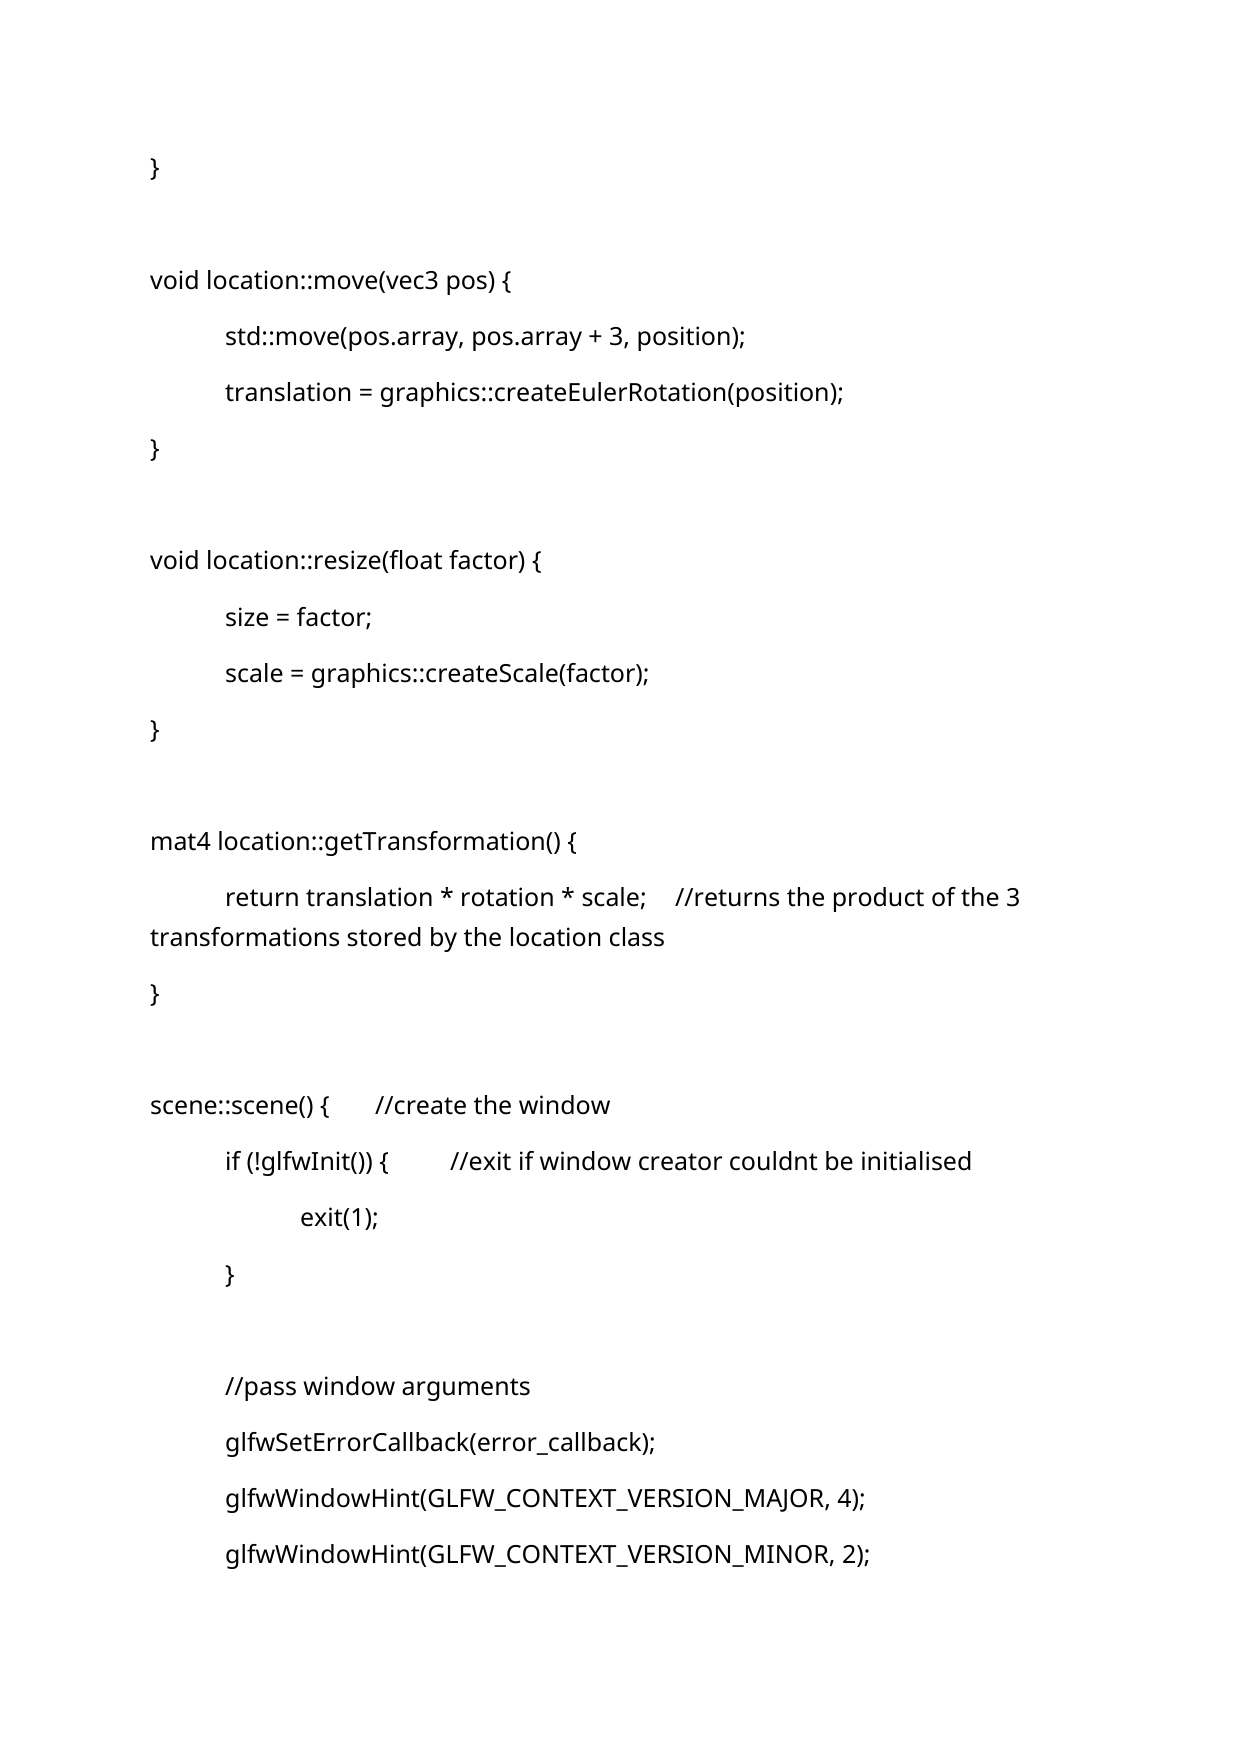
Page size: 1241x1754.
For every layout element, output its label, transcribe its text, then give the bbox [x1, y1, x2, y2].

text } [150, 711, 1090, 746]
text scale = graphics::createScale(factor); [150, 655, 1090, 689]
text glfwWindowHint(GLFW_CONTEXT_VERSION_MAJOR, 4); [150, 1481, 1090, 1515]
text glfwSetErrorCallback(error_callback); [150, 1425, 1090, 1459]
text if (!glfwInit()) { //exit if window creator couldnt be initialised [150, 1144, 1090, 1178]
text size = factor; [150, 599, 1090, 633]
text } [150, 150, 1090, 184]
text } [150, 1256, 1090, 1290]
text scene::scene() { //create the window [150, 1088, 1090, 1122]
text return translation * rotation * scale; //returns the product of the 3 transformations stored by the location class [150, 880, 1090, 953]
text exit(1); [150, 1200, 1090, 1234]
text translation = graphics::createEulerRotation(position); [150, 374, 1090, 409]
text } [150, 976, 1090, 1009]
text void location::resize(float factor) { [150, 543, 1090, 577]
text std::move(pos.array, pos.array + 3, position); [150, 318, 1090, 352]
text void location::move(vec3 pos) { [150, 262, 1090, 296]
text } [150, 431, 1090, 465]
text //pass window arguments [150, 1368, 1090, 1403]
text glfwWindowHint(GLFW_CONTEXT_VERSION_MINOR, 2); [150, 1537, 1090, 1571]
text mat4 location::getTransformation() { [150, 824, 1090, 858]
